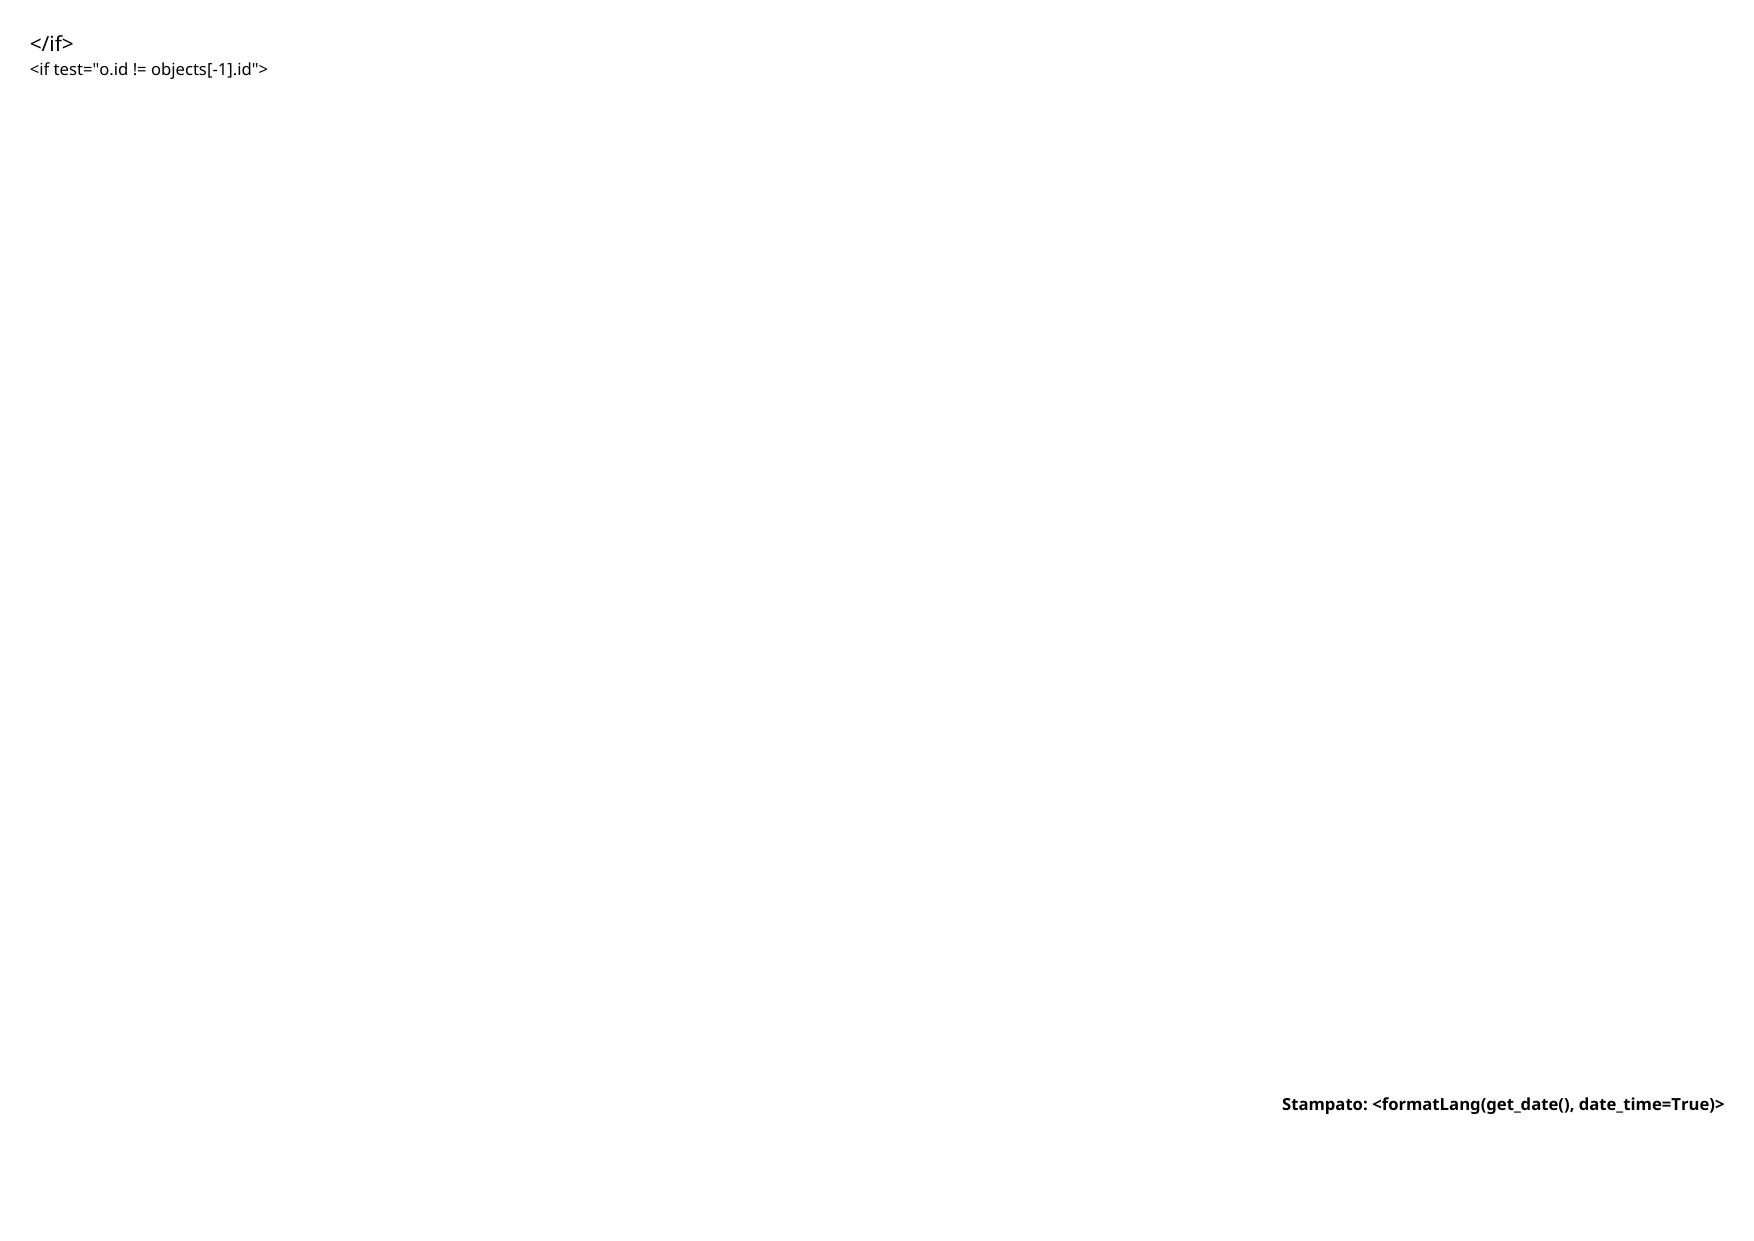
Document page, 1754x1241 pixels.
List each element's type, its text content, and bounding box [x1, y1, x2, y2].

text </if> [29, 29, 1724, 58]
text <if test="o.id != objects[-1].id"> [29, 58, 1724, 81]
